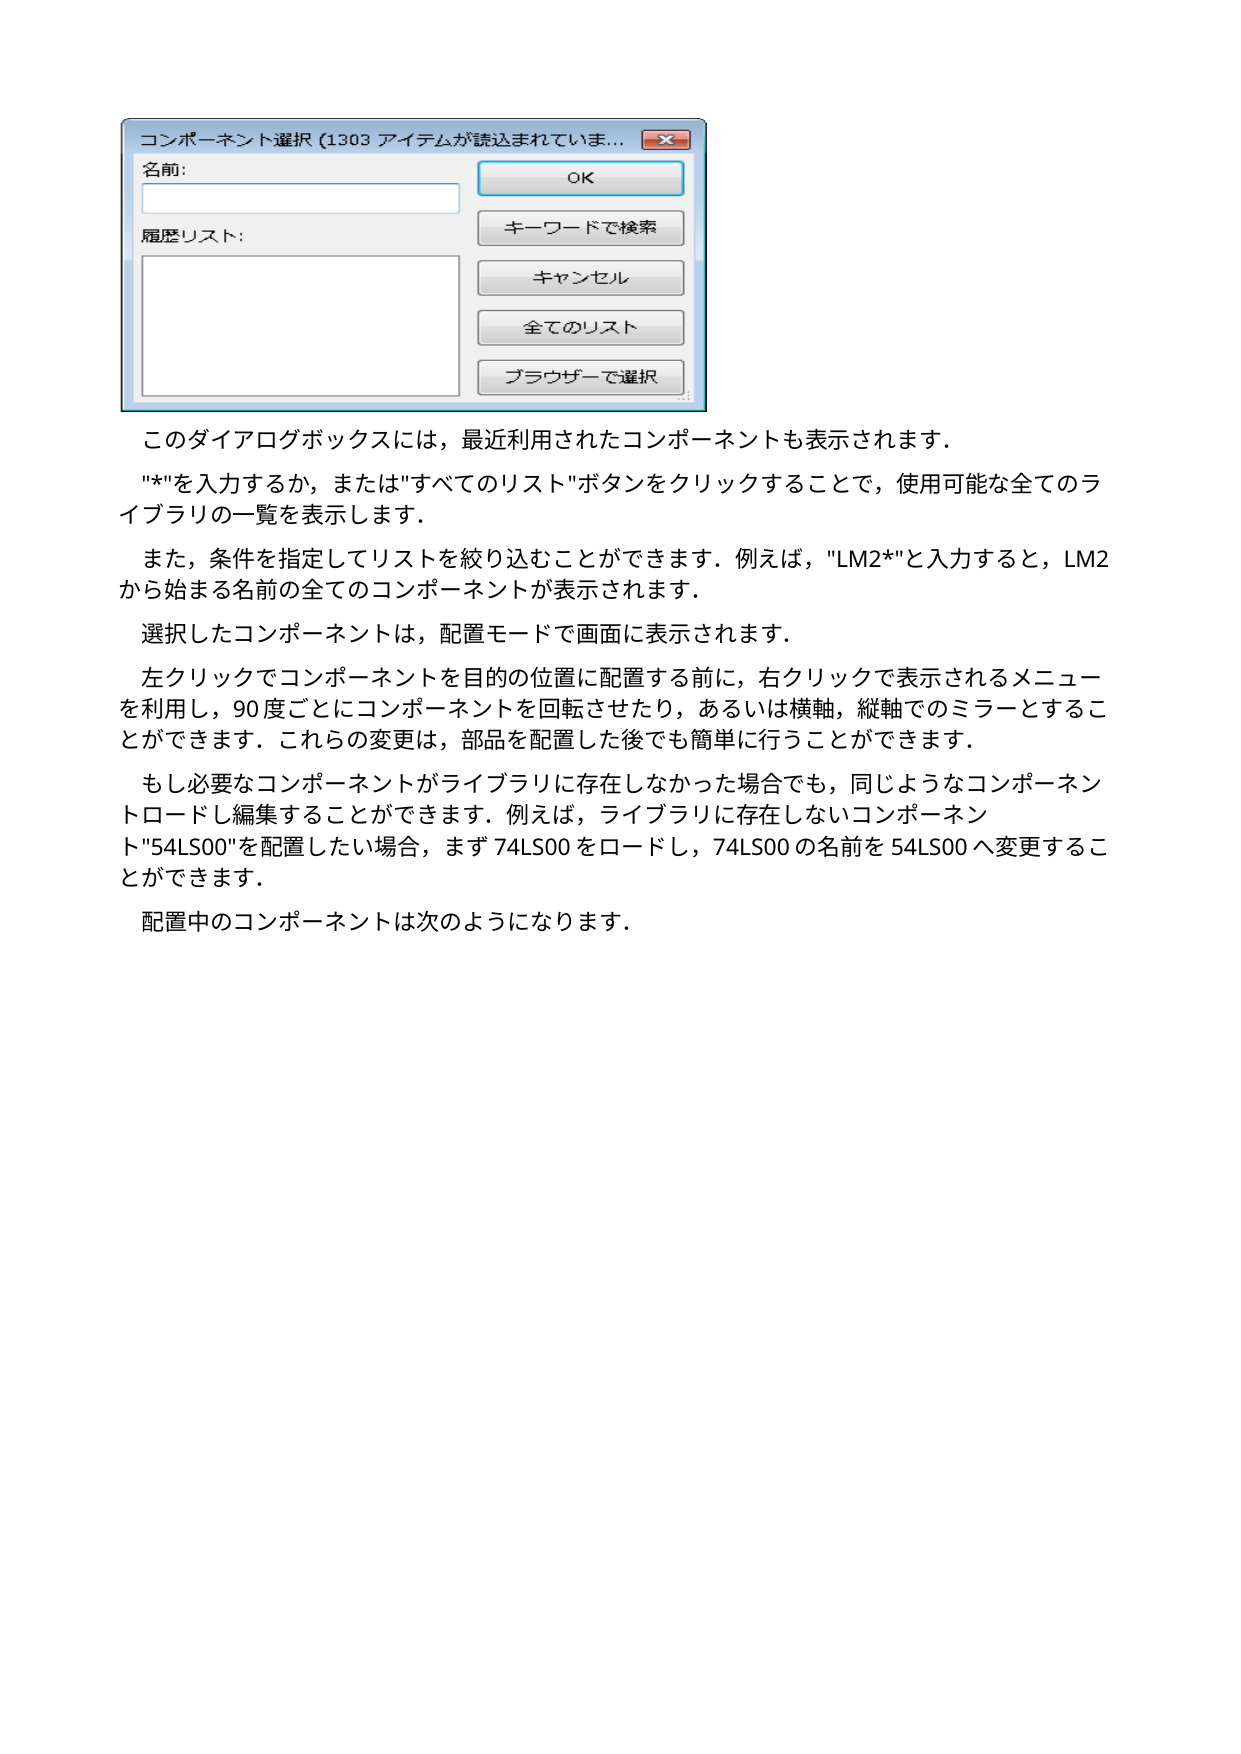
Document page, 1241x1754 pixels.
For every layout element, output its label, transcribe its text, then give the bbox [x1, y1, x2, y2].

text このダイアログボックスには，最近利用されたコンポーネントも表示されます． [118, 424, 1122, 455]
text 配置中のコンポーネントは次のようになります． [118, 905, 1122, 937]
text 左クリックでコンポーネントを目的の位置に配置する前に，右クリックで表示されるメニューを利用し，90度ごとにコンポーネントを回転させたり，あるいは横軸，縦軸でのミラーとすることができます．これらの変更は，部品を配置した後でも簡単に行うことができます． [118, 662, 1122, 755]
picture [118, 118, 707, 412]
text また，条件を指定してリストを絞り込むことができます．例えば，"LM2*"と入力すると，LM2から始まる名前の全てのコンポーネントが表示されます． [118, 543, 1122, 605]
text "*"を入力するか，または"すべてのリスト"ボタンをクリックすることで，使用可能な全てのライブラリの一覧を表示します． [118, 468, 1122, 530]
text もし必要なコンポーネントがライブラリに存在しなかった場合でも，同じようなコンポーネントロードし編集することができます．例えば，ライブラリに存在しないコンポーネント"54LS00"を配置したい場合，まず74LS00をロードし，74LS00の名前を54LS00へ変更することができます． [118, 768, 1122, 893]
text 選択したコンポーネントは，配置モードで画面に表示されます． [118, 618, 1122, 649]
